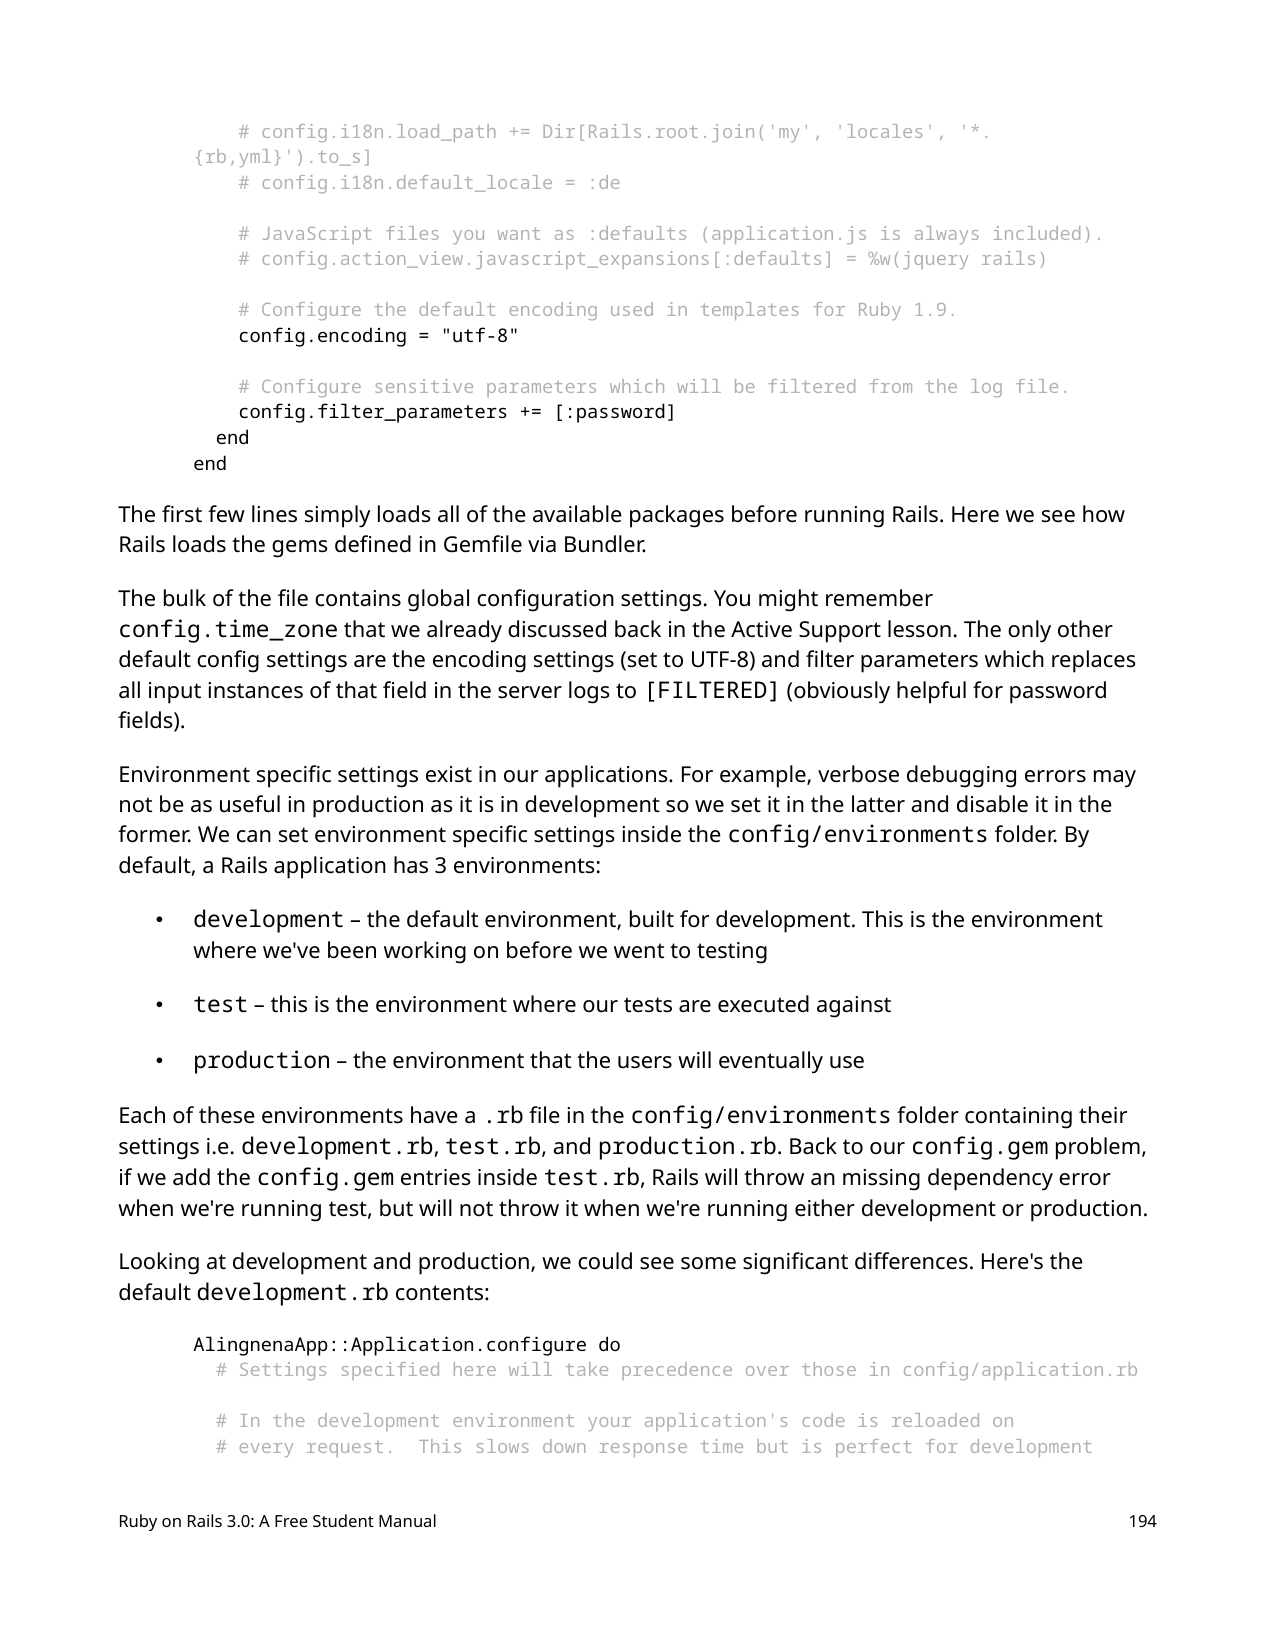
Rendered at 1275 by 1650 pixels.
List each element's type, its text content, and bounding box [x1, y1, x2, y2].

text Each of these environments have a .rb file in the config/environments folder containing their settings i.e. development.rb, test.rb, and production.rb. Back to our config.gem problem, if we add the config.gem entries inside test.rb, Rails will throw an missing dependency error when we're running test, but will not throw it when we're running either development or production. [118, 1099, 1157, 1222]
list production – the environment that the users will eventually use [156, 1043, 1157, 1075]
text Environment specific settings exist in our applications. For example, verbose debugging errors may not be as useful in production as it is in development so we set it in the latter and disable it in the former. We can set environment specific settings inside the config/environments folder. By default, a Rails application has 3 environments: [118, 759, 1157, 879]
list test – this is the environment where our tests are executed against [156, 988, 1157, 1019]
text # config.i18n.load_path += Dir[Rails.root.join('my', 'locales', '*.{rb,yml}').to_s] # config.i18n.default_locale = :de # JavaScript files you want as :defaults (application.js is always included). # config.action_view.javascript_expansions[:defaults] = %w(jquery rails) # Configure the default encoding used in templates for Ruby 1.9. config.encoding = "utf-8" # Configure sensitive parameters which will be filtered from the log file. config.filter_parameters += [:password] end end [193, 118, 1157, 475]
text The bulk of the file contains global configuration settings. You might remember config.time_zone that we already discussed back in the Active Support lesson. The only other default config settings are the encoding settings (set to UTF-8) and filter parameters which replaces all input instances of that field in the server logs to [FILTERED] (obviously helpful for password fields). [118, 583, 1157, 735]
text AlingnenaApp::Application.configure do # Settings specified here will take precedence over those in config/application.rb # In the development environment your application's code is reloaded on # every request. This slows down response time but is perfect for development [193, 1331, 1157, 1459]
text Looking at development and production, we could see some significant differences. Here's the default development.rb contents: [118, 1246, 1157, 1307]
list development – the default environment, built for development. This is the environment where we've been working on before we went to testing [156, 903, 1157, 964]
text The first few lines simply loads all of the available packages before running Rails. Here we see how Rails loads the gems defined in Gemfile via Bundler. [118, 499, 1157, 559]
